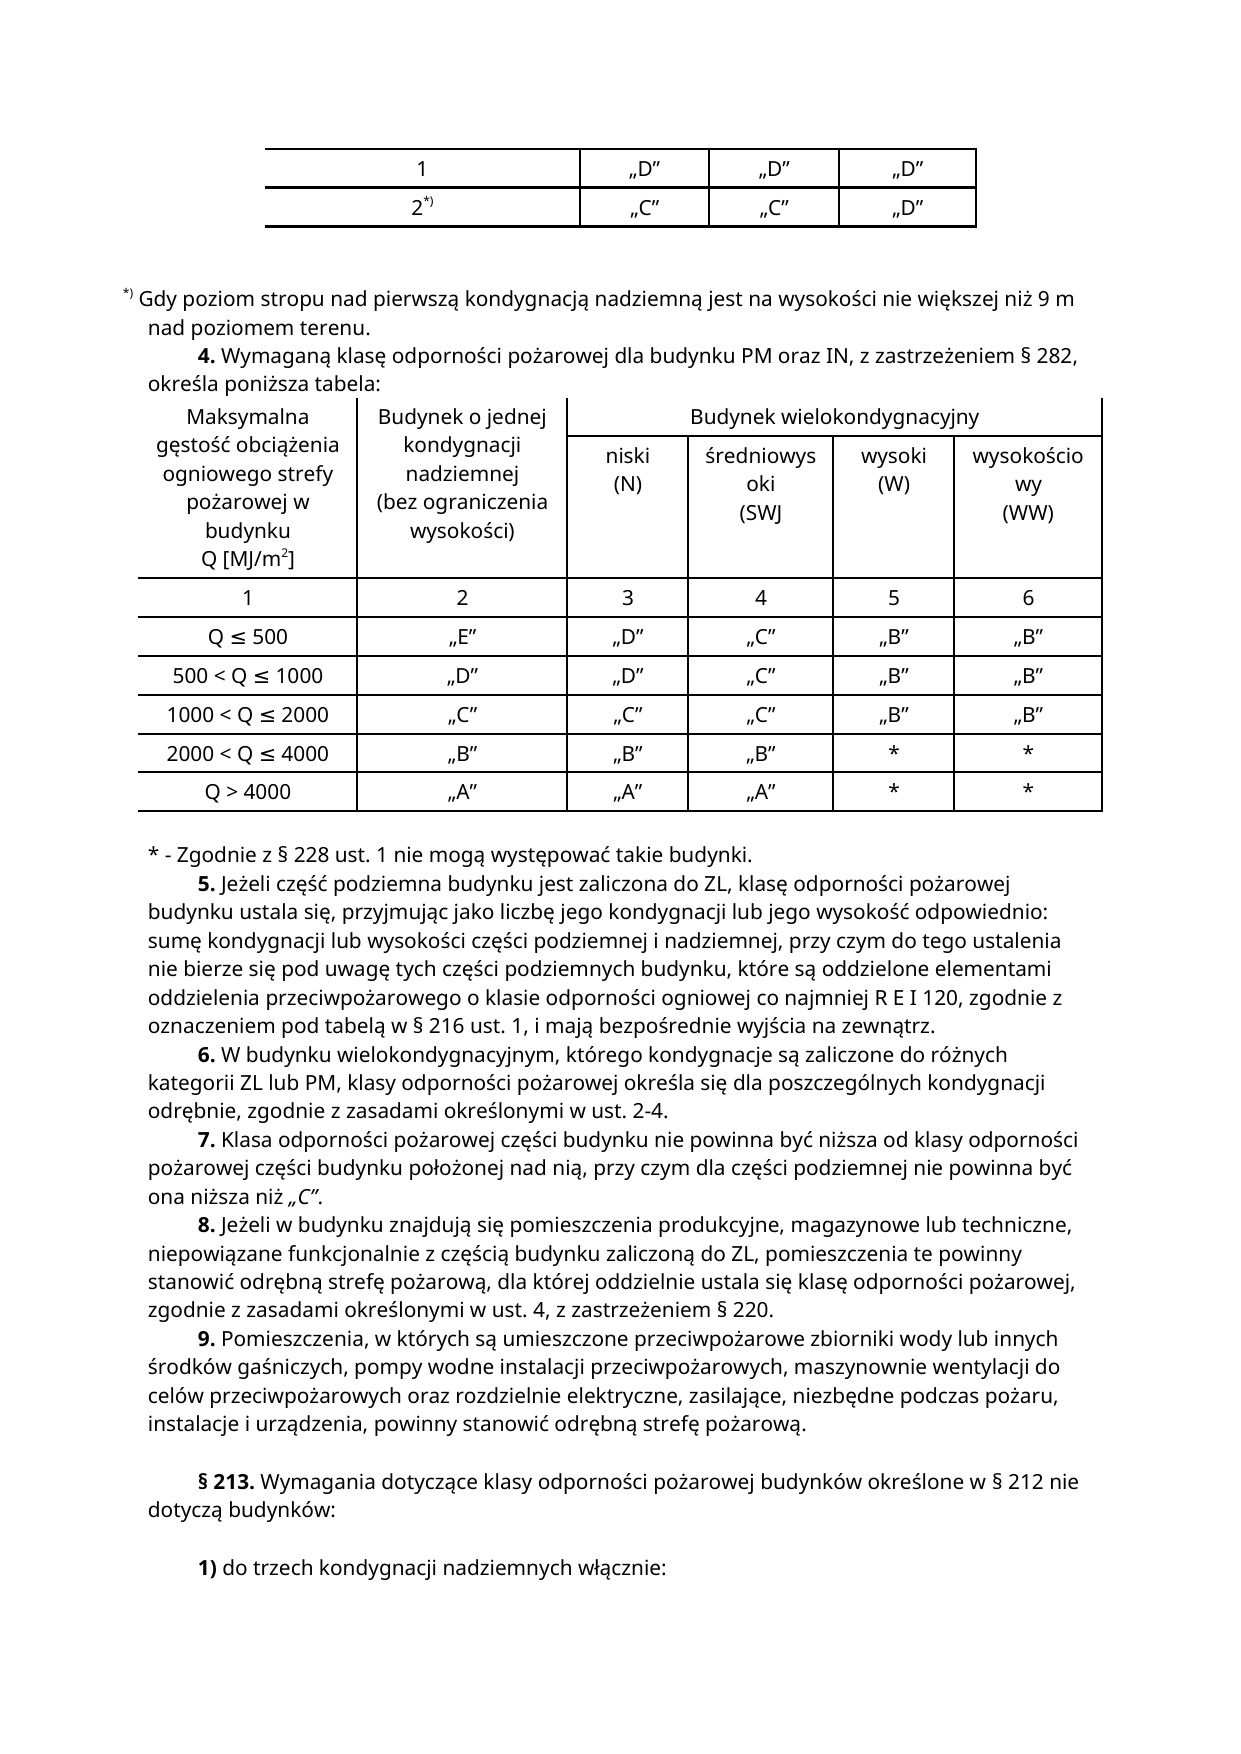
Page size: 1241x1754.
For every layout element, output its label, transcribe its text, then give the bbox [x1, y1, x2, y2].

text * - Zgodnie z § 228 ust. 1 nie mogą występować takie budynki. [148, 812, 1093, 869]
text 1) do trzech kondygnacji nadziemnych włącznie: [148, 1553, 1093, 1581]
table_cell niski (N) [568, 437, 687, 577]
table_cell 4 [689, 579, 832, 616]
table_header Budynek o jednej kondygnacji nadziemnej (bez ograniczenia wysokości) [358, 398, 566, 577]
text § 213. Wymagania dotyczące klasy odporności pożarowej budynków określone w § 212 nie dotyczą budynków: [148, 1467, 1093, 1524]
table_cell „D” [710, 150, 838, 186]
table_cell „C” [568, 696, 687, 732]
table_cell wysokościowy (WW) [955, 437, 1101, 577]
table_cell 5 [834, 579, 953, 616]
table_cell Q ≤ 500 [138, 618, 356, 655]
table_cell 2*) [265, 189, 579, 225]
table_cell „D” [568, 618, 687, 655]
table_cell Q > 4000 [138, 773, 356, 810]
table_cell „C” [581, 189, 708, 225]
table_cell „B” [568, 735, 687, 771]
table_cell 1 [138, 579, 356, 616]
text *) Gdy poziom stropu nad pierwszą kondygnacją nadziemną jest na wysokości nie większej niż 9 m nad poziomem terenu. [123, 284, 1093, 341]
table_cell „C” [689, 696, 832, 732]
table_cell * [955, 735, 1101, 771]
text 7. Klasa odporności pożarowej części budynku nie powinna być niższa od klasy odporności pożarowej części budynku położonej nad nią, przy czym dla części podziemnej nie powinna być ona niższa niż „C”. [148, 1125, 1093, 1210]
table_cell „B” [834, 618, 953, 655]
table_cell 6 [955, 579, 1101, 616]
table_cell „A” [568, 773, 687, 810]
table_cell „D” [840, 150, 975, 186]
table_header Maksymalna gęstość obciążenia ogniowego strefy pożarowej w budynku Q [MJ/m2] [138, 398, 356, 577]
text 6. W budynku wielokondygnacyjnym, którego kondygnacje są zaliczone do różnych kategorii ZL lub PM, klasy odporności pożarowej określa się dla poszczególnych kondygnacji odrębnie, zgodnie z zasadami określonymi w ust. 2-4. [148, 1040, 1093, 1125]
table_cell średniowysoki (SWJ [689, 437, 832, 577]
table_cell „B” [834, 657, 953, 693]
table_cell * [834, 773, 953, 810]
table_cell 1000 < Q ≤ 2000 [138, 696, 356, 732]
table_cell „C” [710, 189, 838, 225]
table_cell 2 [358, 579, 566, 616]
table_cell 2000 < Q ≤ 4000 [138, 735, 356, 771]
text 5. Jeżeli część podziemna budynku jest zaliczona do ZL, klasę odporności pożarowej budynku ustala się, przyjmując jako liczbę jego kondygnacji lub jego wysokość odpowiednio: sumę kondygnacji lub wysokości części podziemnej i nadziemnej, przy czym do tego ustalenia nie bierze się pod uwagę tych części podziemnych budynku, które są oddzielone elementami oddzielenia przeciwpożarowego o klasie odporności ogniowej co najmniej R E I 120, zgodnie z oznaczeniem pod tabelą w § 216 ust. 1, i mają bezpośrednie wyjścia na zewnątrz. [148, 869, 1093, 1040]
text 8. Jeżeli w budynku znajdują się pomieszczenia produkcyjne, magazynowe lub techniczne, niepowiązane funkcjonalnie z częścią budynku zaliczoną do ZL, pomieszczenia te powinny stanowić odrębną strefę pożarową, dla której oddzielnie ustala się klasę odporności pożarowej, zgodnie z zasadami określonymi w ust. 4, z zastrzeżeniem § 220. [148, 1210, 1093, 1324]
table_cell wysoki (W) [834, 437, 953, 577]
table_cell „B” [955, 618, 1101, 655]
table_cell „C” [358, 696, 566, 732]
table_cell 1 [265, 150, 579, 186]
table_cell „B” [689, 735, 832, 771]
table_cell 500 < Q ≤ 1000 [138, 657, 356, 693]
text 9. Pomieszczenia, w których są umieszczone przeciwpożarowe zbiorniki wody lub innych środków gaśniczych, pompy wodne instalacji przeciwpożarowych, maszynownie wentylacji do celów przeciwpożarowych oraz rozdzielnie elektryczne, zasilające, niezbędne podczas pożaru, instalacje i urządzenia, powinny stanowić odrębną strefę pożarową. [148, 1324, 1093, 1438]
table_cell „D” [840, 189, 975, 225]
table_cell „C” [689, 618, 832, 655]
table_cell „D” [568, 657, 687, 693]
table_header Budynek wielokondygnacyjny [568, 398, 1101, 435]
table_cell „B” [358, 735, 566, 771]
text 4. Wymaganą klasę odporności pożarowej dla budynku PM oraz IN, z zastrzeżeniem § 282, określa poniższa tabela: [148, 341, 1093, 398]
table_cell „E” [358, 618, 566, 655]
table_cell * [834, 735, 953, 771]
table_cell 3 [568, 579, 687, 616]
table_cell „D” [358, 657, 566, 693]
table_cell „B” [834, 696, 953, 732]
table_cell „C” [689, 657, 832, 693]
table_cell „B” [955, 696, 1101, 732]
table_cell „B” [955, 657, 1101, 693]
table_cell „A” [358, 773, 566, 810]
table_cell „D” [581, 150, 708, 186]
table_cell * [955, 773, 1101, 810]
table_cell „A” [689, 773, 832, 810]
